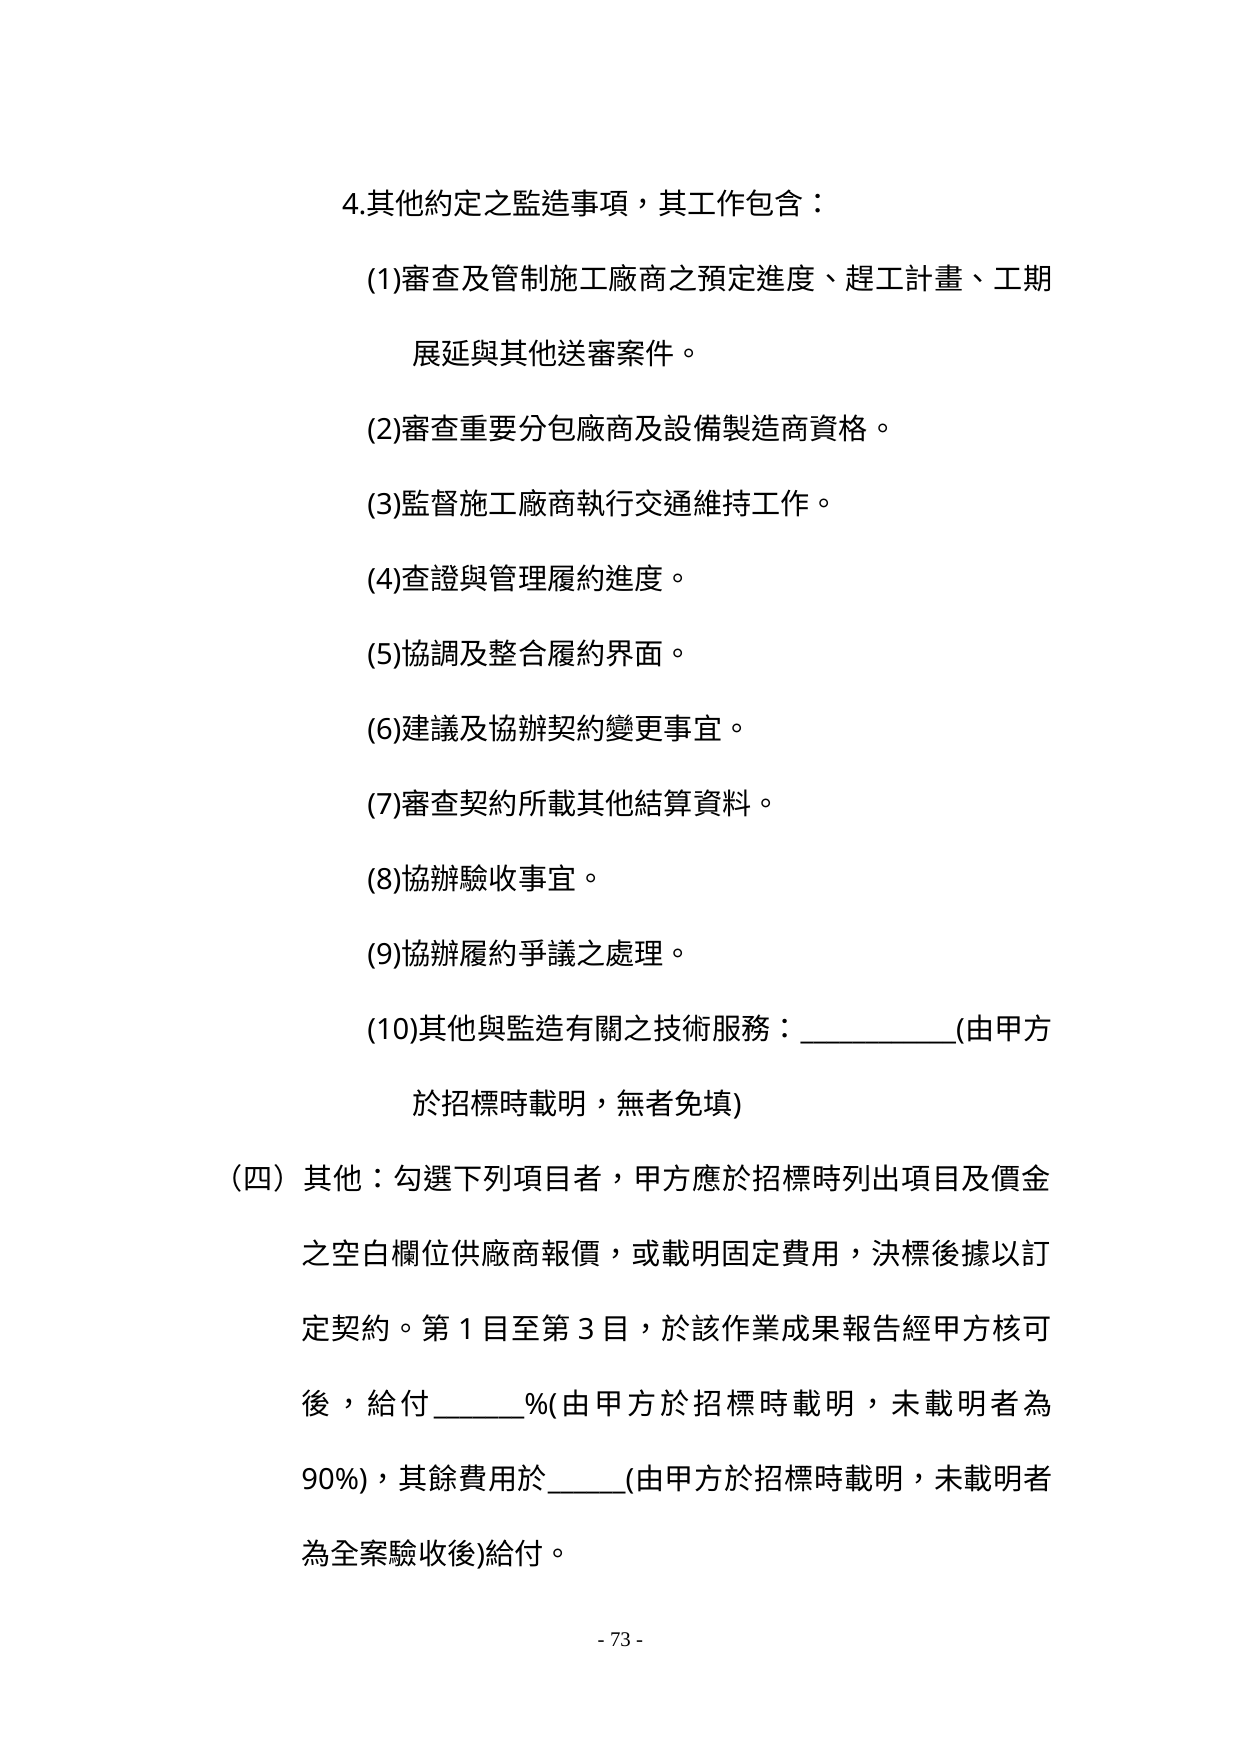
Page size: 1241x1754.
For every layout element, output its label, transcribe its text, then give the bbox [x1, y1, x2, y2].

text (2)審查重要分包廠商及設備製造商資格。 [367, 389, 1053, 464]
text (4)查證與管理履約進度。 [367, 539, 1053, 614]
text （四）其他：勾選下列項目者，甲方應於招標時列出項目及價金之空白欄位供廠商報價，或載明固定費用，決標後據以訂定契約。第1目至第3目，於該作業成果報告經甲方核可後，給付_______%(由甲方於招標時載明，未載明者為90%)，其餘費用於______(由甲方於招標時載明，未載明者為全案驗收後)給付。 [214, 1139, 1053, 1589]
text 4.其他約定之監造事項，其工作包含： [342, 164, 1053, 239]
text (5)協調及整合履約界面。 [367, 614, 1053, 689]
text (7)審查契約所載其他結算資料。 [367, 764, 1053, 839]
text (6)建議及協辦契約變更事宜。 [367, 689, 1053, 764]
text (9)協辦履約爭議之處理。 [367, 914, 1053, 989]
text (10)其他與監造有關之技術服務：____________(由甲方於招標時載明，無者免填) [367, 989, 1053, 1139]
text (3)監督施工廠商執行交通維持工作。 [367, 464, 1053, 539]
text (1)審查及管制施工廠商之預定進度、趕工計畫、工期展延與其他送審案件。 [367, 239, 1053, 389]
text (8)協辦驗收事宜。 [367, 839, 1053, 914]
